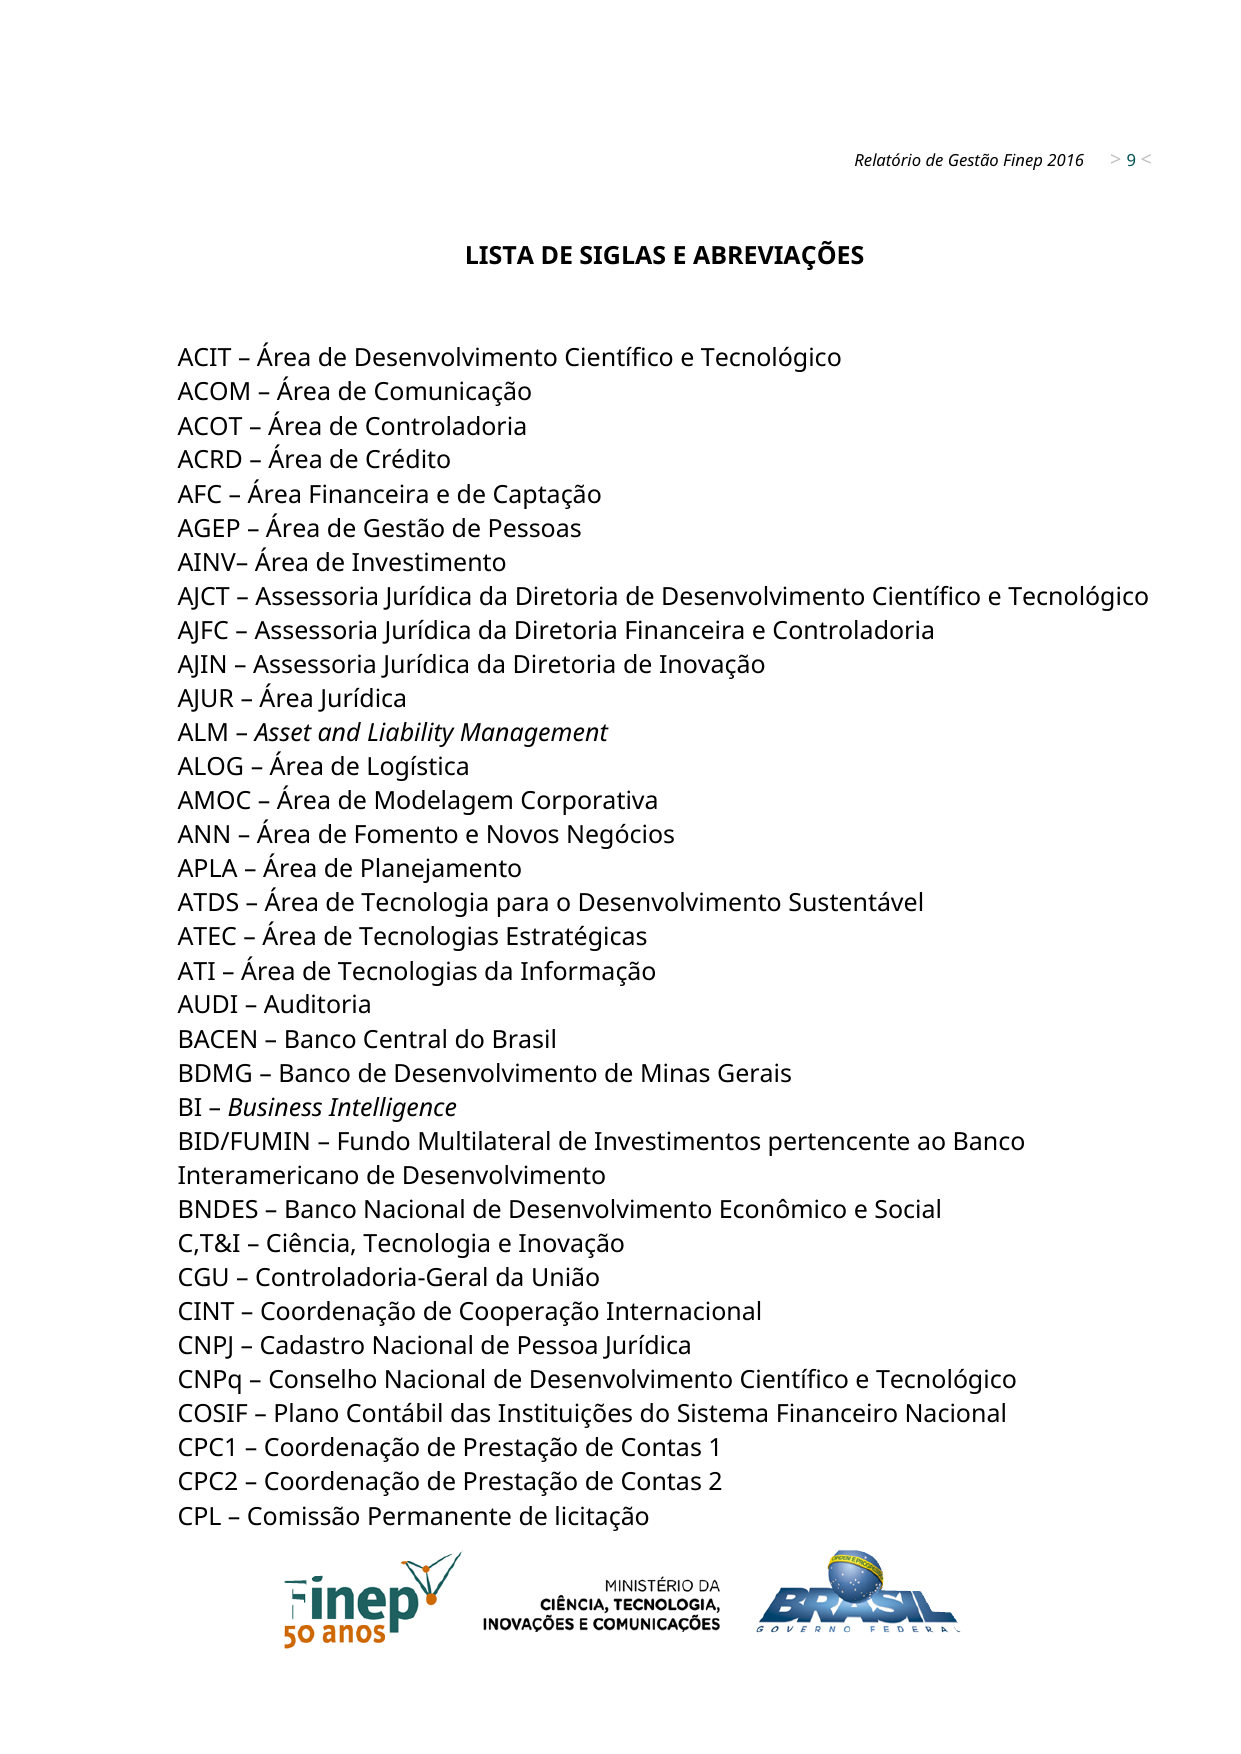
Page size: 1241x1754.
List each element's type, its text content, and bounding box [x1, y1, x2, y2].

text ALM – Asset and Liability Management [177, 715, 1152, 749]
text CNPq – Conselho Nacional de Desenvolvimento Científico e Tecnológico [177, 1362, 1152, 1396]
text CPL – Comissão Permanente de licitação [177, 1498, 1152, 1532]
text AJUR – Área Jurídica [177, 681, 1152, 715]
text ACOT – Área de Controladoria [177, 408, 1152, 442]
text AINV– Área de Investimento [177, 544, 1152, 578]
text CPC2 – Coordenação de Prestação de Contas 2 [177, 1464, 1152, 1498]
text AMOC – Área de Modelagem Corporativa [177, 783, 1152, 817]
text CPC1 – Coordenação de Prestação de Contas 1 [177, 1430, 1152, 1464]
text CGU – Controladoria-Geral da União [177, 1260, 1152, 1294]
text AJFC – Assessoria Jurídica da Diretoria Financeira e Controladoria [177, 612, 1152, 647]
text BI – Business Intelligence [177, 1089, 1152, 1123]
text ALOG – Área de Logística [177, 749, 1152, 783]
text COSIF – Plano Contábil das Instituições do Sistema Financeiro Nacional [177, 1396, 1152, 1430]
text BID/FUMIN – Fundo Multilateral de Investimentos pertencente ao Banco Interamericano de Desenvolvimento [177, 1123, 1152, 1192]
text ATI – Área de Tecnologias da Informação [177, 953, 1152, 987]
text BDMG – Banco de Desenvolvimento de Minas Gerais [177, 1055, 1152, 1089]
text APLA – Área de Planejamento [177, 851, 1152, 885]
text ATEC – Área de Tecnologias Estratégicas [177, 919, 1152, 953]
text ACIT – Área de Desenvolvimento Científico e Tecnológico [177, 340, 1152, 374]
text ANN – Área de Fomento e Novos Negócios [177, 817, 1152, 851]
text C,T&I – Ciência, Tecnologia e Inovação [177, 1226, 1152, 1260]
text CNPJ – Cadastro Nacional de Pessoa Jurídica [177, 1328, 1152, 1362]
text ACOM – Área de Comunicação [177, 374, 1152, 408]
text AUDI – Auditoria [177, 987, 1152, 1021]
text ACRD – Área de Crédito [177, 442, 1152, 476]
text CINT – Coordenação de Cooperação Internacional [177, 1294, 1152, 1328]
text LISTA DE SIGLAS E ABREVIAÇÕES [177, 238, 1152, 272]
text AFC – Área Financeira e de Captação [177, 476, 1152, 510]
text BACEN – Banco Central do Brasil [177, 1021, 1152, 1055]
text ATDS – Área de Tecnologia para o Desenvolvimento Sustentável [177, 885, 1152, 919]
text BNDES – Banco Nacional de Desenvolvimento Econômico e Social [177, 1192, 1152, 1226]
text AJCT – Assessoria Jurídica da Diretoria de Desenvolvimento Científico e Tecnológico [177, 578, 1152, 612]
text AJIN – Assessoria Jurídica da Diretoria de Inovação [177, 647, 1152, 681]
text AGEP – Área de Gestão de Pessoas [177, 510, 1152, 544]
